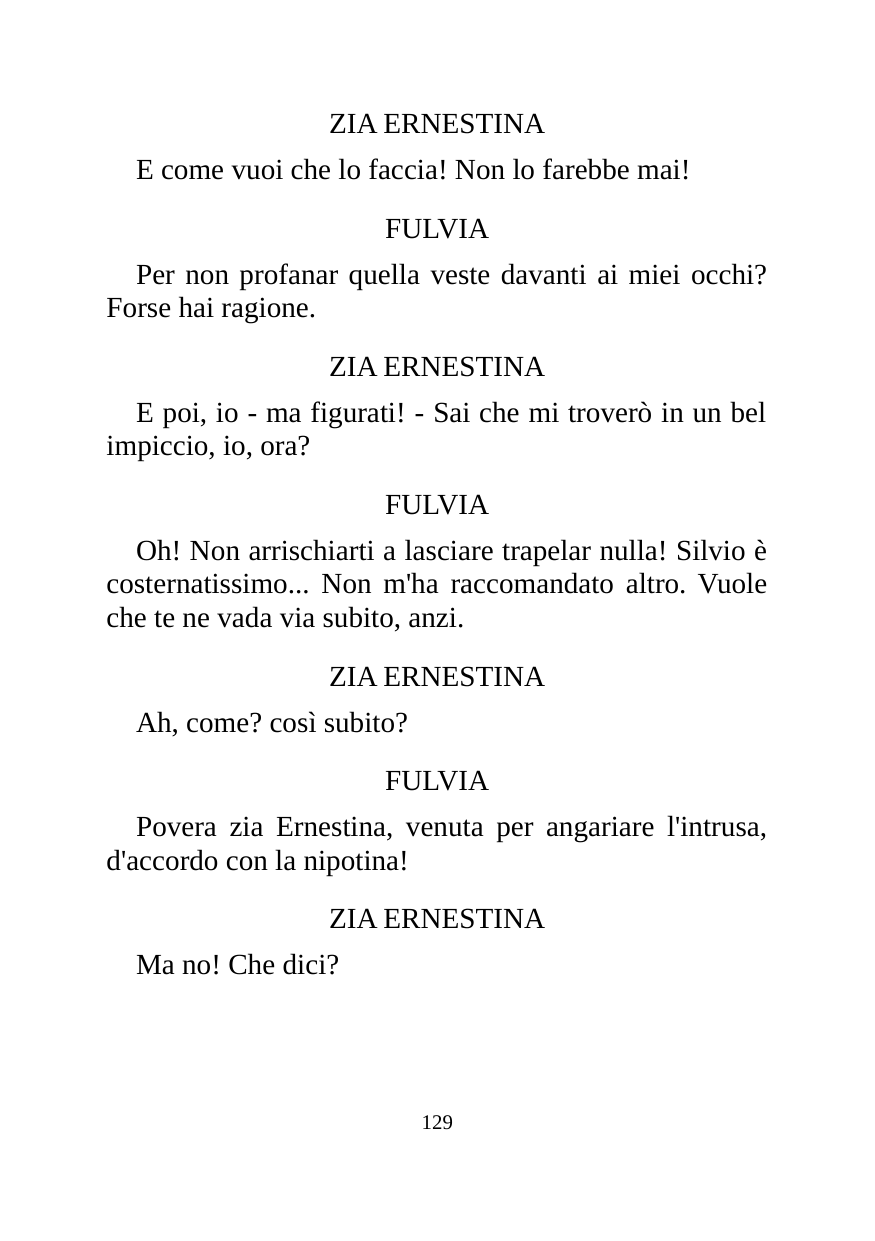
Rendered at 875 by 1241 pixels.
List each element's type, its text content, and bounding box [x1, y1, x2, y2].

text FULVIA [106, 487, 768, 521]
text FULVIA [106, 763, 768, 797]
text ZIA ERNESTINA [106, 106, 768, 140]
text E come vuoi che lo faccia! Non lo farebbe mai! [106, 152, 768, 186]
text Ah, come? così subito? [106, 705, 768, 738]
text FULVIA [106, 211, 768, 244]
text ZIA ERNESTINA [106, 659, 768, 692]
text Ma no! Che dici? [106, 947, 768, 981]
text Oh! Non arrischiarti a lasciare trapelar nulla! Silvio è costernatissimo... Non m'ha raccomandato altro. Vuole che te ne vada via subito, anzi. [106, 533, 768, 634]
text ZIA ERNESTINA [106, 901, 768, 935]
text Povera zia Ernestina, venuta per angariare l'intrusa, d'accordo con la nipotina! [106, 809, 768, 876]
text ZIA ERNESTINA [106, 349, 768, 382]
text Per non profanar quella veste davanti ai miei occhi? Forse hai ragione. [106, 257, 768, 324]
text E poi, io - ma figurati! - Sai che mi troverò in un bel impiccio, io, ora? [106, 395, 768, 462]
